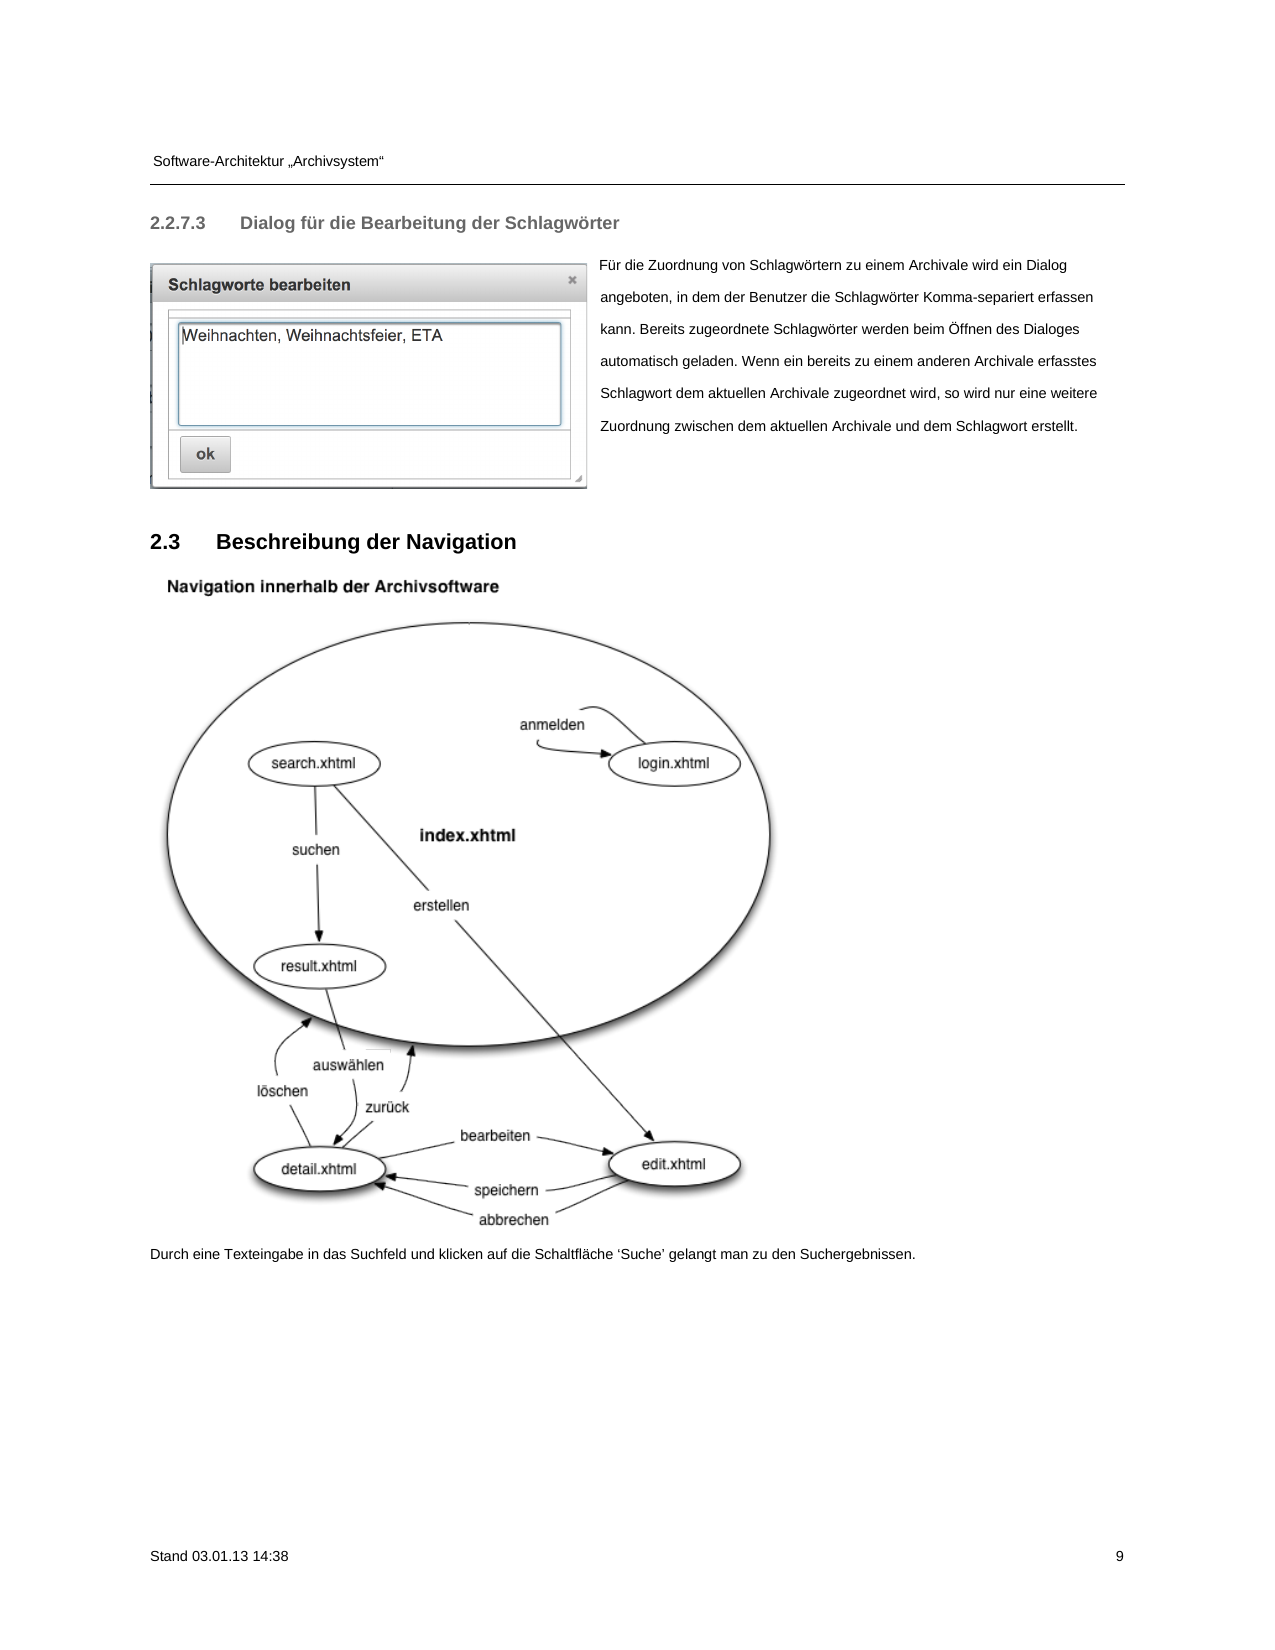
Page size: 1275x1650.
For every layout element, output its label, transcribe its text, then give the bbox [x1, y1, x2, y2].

text Durch eine Texteingabe in das Suchfeld und klicken auf die Schaltfläche ‘Suche’ gelangt man zu den Suchergebnissen. [150, 1247, 1125, 1275]
subtitle Beschreibung der Navigation [150, 530, 1125, 572]
subtitle Dialog für die Bearbeitung der Schlagwörter [150, 213, 1125, 248]
text Für die Zuordnung von Schlagwörtern zu einem Archivale wird ein Dialog angeboten, in dem der Benutzer die Schlagwörter Komma-separiert erfassen kann. Bereits zugeordnete Schlagwörter werden beim Öffnen des Dialoges automatisch geladen. Wenn ein bereits zu einem anderen Archivale erfasstes Schlagwort dem aktuellen Archivale zugeordnet wird, so wird nur eine weitere Zuordnung zwischen dem aktuellen Archivale und dem Schlagwort erstellt. [150, 258, 1125, 488]
picture [150, 263, 588, 489]
picture [152, 574, 783, 1235]
